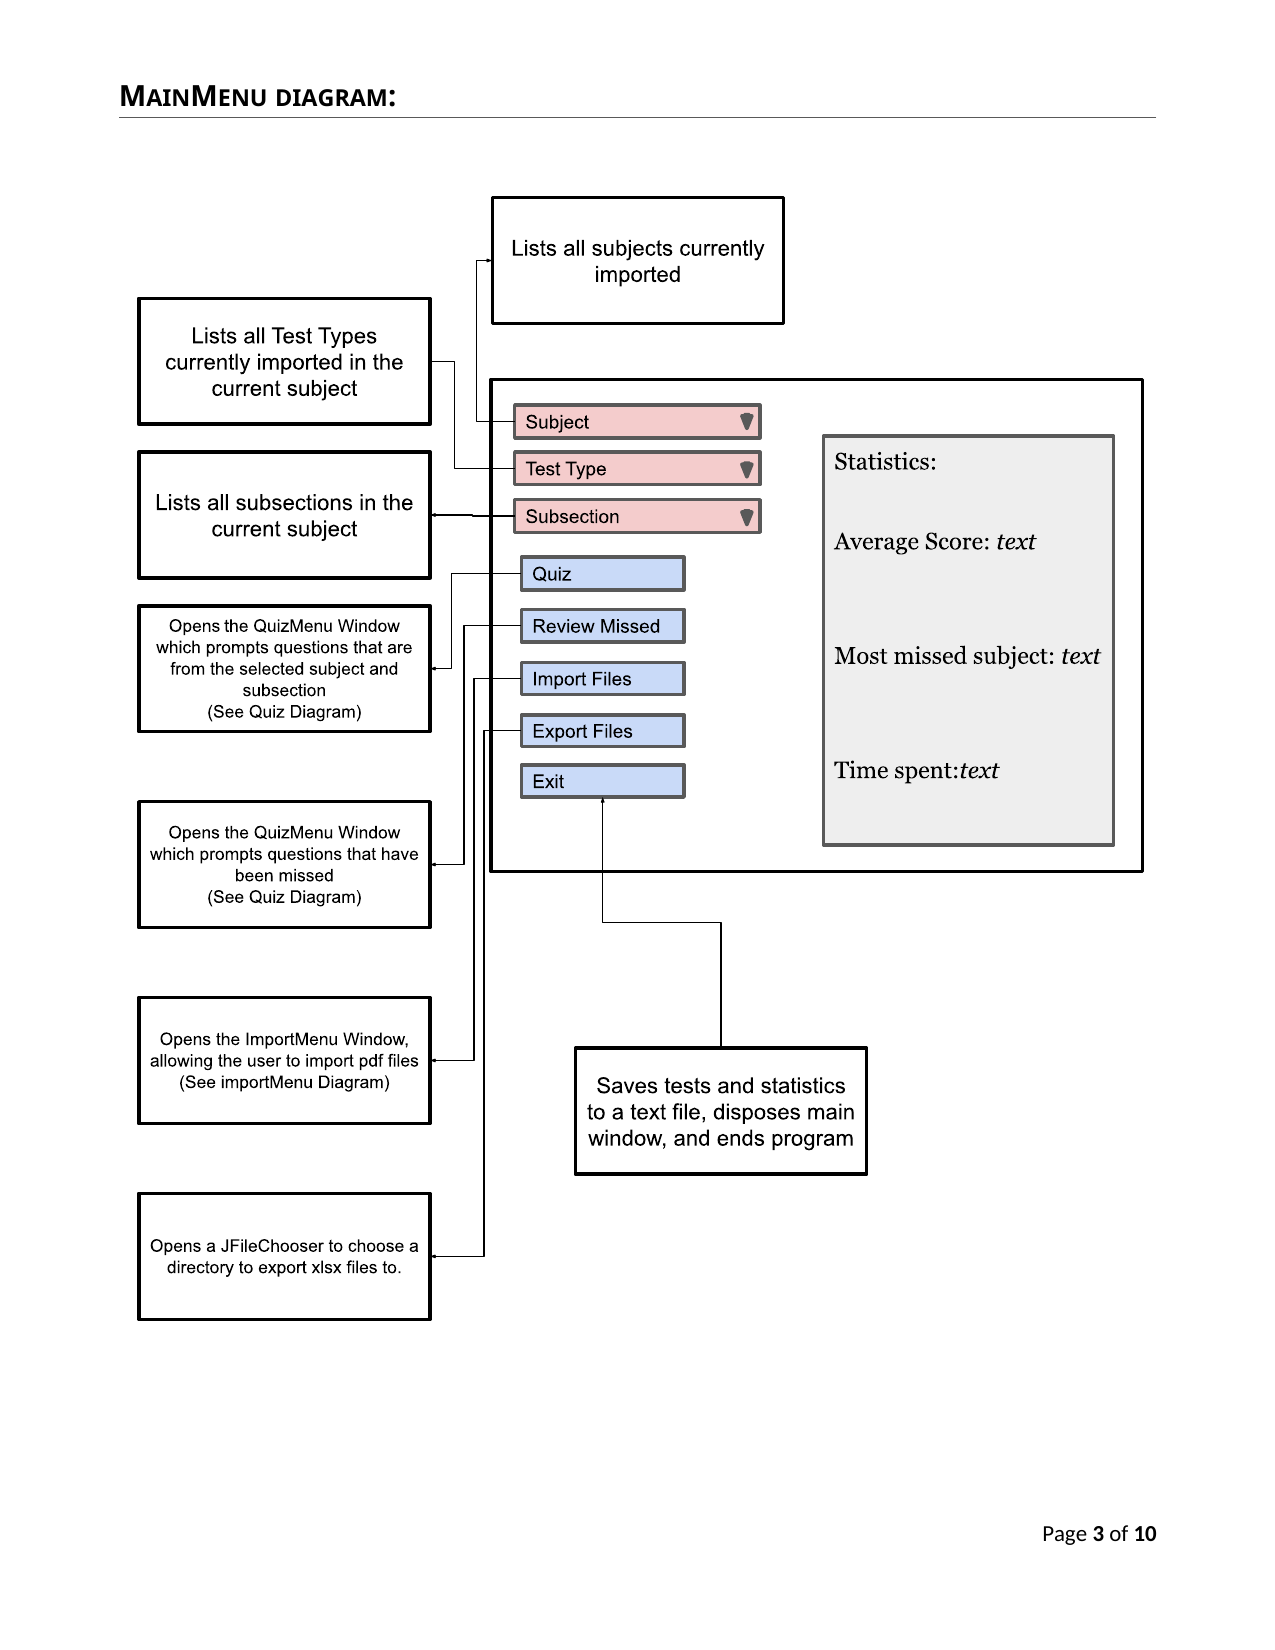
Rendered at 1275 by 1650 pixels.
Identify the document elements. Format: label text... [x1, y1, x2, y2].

subtitle MainMenu diagram: [118, 75, 1156, 118]
